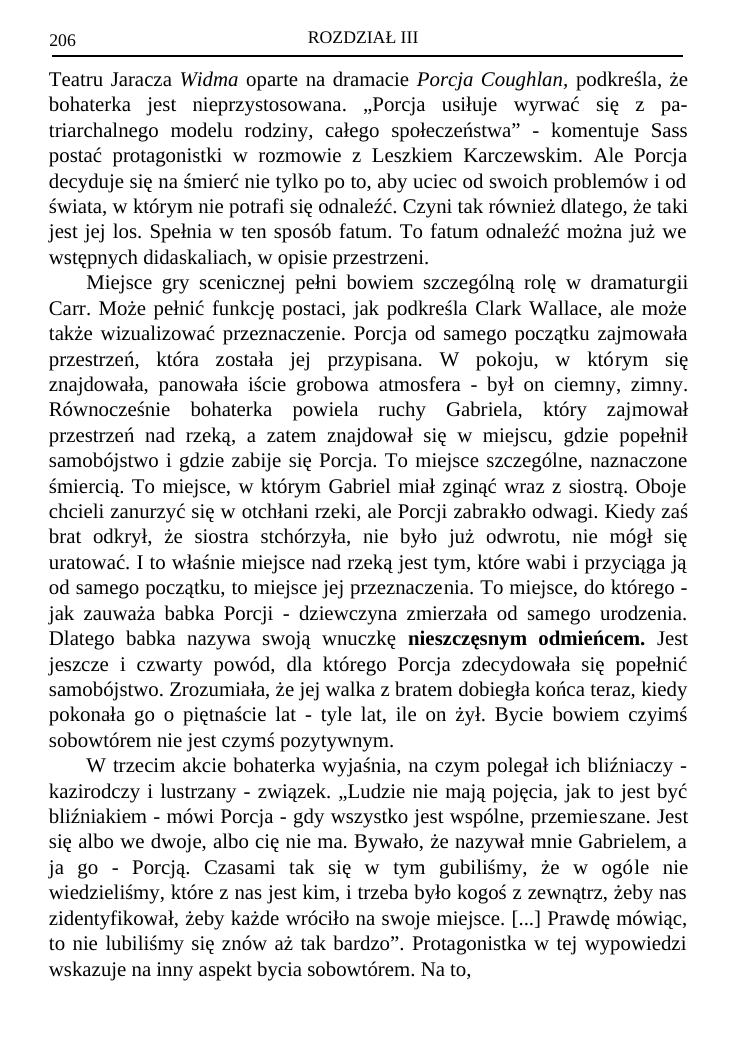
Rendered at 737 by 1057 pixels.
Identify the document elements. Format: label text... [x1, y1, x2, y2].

text ROZDZIAŁ III [308, 27, 428, 47]
text Miejsce gry scenicznej pełni bowiem szczególną rolę w dramatur­gii Carr. Może pełnić funkcję postaci, jak podkreśla Clark Wallace, ale może także wizualizować przeznaczenie. Porcja od samego początku zajmowała przestrzeń, która została jej przypisana. W pokoju, w któ­rym się znajdowała, panowała iście grobowa atmosfera - był on ciem­ny, zimny. Równocześnie bohaterka powiela ruchy Gabriela, który zaj­mował przestrzeń nad rzeką, a zatem znajdował się w miejscu, gdzie popełnił samobójstwo i gdzie zabije się Porcja. To miejsce szczególne, naznaczone śmiercią. To miejsce, w którym Gabriel miał zginąć wraz z siostrą. Oboje chcieli zanurzyć się w otchłani rzeki, ale Porcji zabra­kło odwagi. Kiedy zaś brat odkrył, że siostra stchórzyła, nie było już odwrotu, nie mógł się uratować. I to właśnie miejsce nad rzeką jest tym, które wabi i przyciąga ją od samego początku, to miejsce jej przeznacze­nia. To miejsce, do którego - jak zauważa babka Porcji - dziewczyna zmierzała od samego urodzenia. Dlatego babka nazywa swoją wnuczkę nieszczęsnym odmieńcem. Jest jeszcze i czwarty powód, dla którego Porcja zdecydowała się popełnić samobójstwo. Zrozumiała, że jej walka z bratem dobiegła końca teraz, kiedy pokonała go o piętnaście lat - tyle lat, ile on żył. Bycie bowiem czyimś sobowtórem nie jest czymś pozy­tywnym. [49, 270, 688, 752]
text Teatru Jaracza Widma oparte na dramacie Porcja Coughlan, podkreśla, że bohaterka jest nieprzystosowana. „Porcja usiłuje wyrwać się z pa- triarchalnego modelu rodziny, całego społeczeństwa” - komentuje Sass postać protagonistki w rozmowie z Leszkiem Karczewskim. Ale Porcja decyduje się na śmierć nie tylko po to, aby uciec od swoich problemów i od świata, w którym nie potrafi się odnaleźć. Czyni tak również dlate­go, że taki jest jej los. Spełnia w ten sposób fatum. To fatum odnaleźć można już we wstępnych didaskaliach, w opisie przestrzeni. [49, 67, 688, 269]
text W trzecim akcie bohaterka wyjaśnia, na czym polegał ich bliźniaczy - kazirodczy i lustrzany - związek. „Ludzie nie mają pojęcia, jak to jest być bliźniakiem - mówi Porcja - gdy wszystko jest wspólne, przemie­szane. Jest się albo we dwoje, albo cię nie ma. Bywało, że nazywał mnie Gabrielem, a ja go - Porcją. Czasami tak się w tym gubiliśmy, że w ogó­le nie wiedzieliśmy, które z nas jest kim, i trzeba było kogoś z zewnątrz, żeby nas zidentyfikował, żeby każde wróciło na swoje miejsce. [...] Prawdę mówiąc, to nie lubiliśmy się znów aż tak bardzo”. Protagonistka w tej wypowiedzi wskazuje na inny aspekt bycia sobowtórem. Na to, [49, 753, 688, 981]
text 206 [49, 29, 84, 50]
